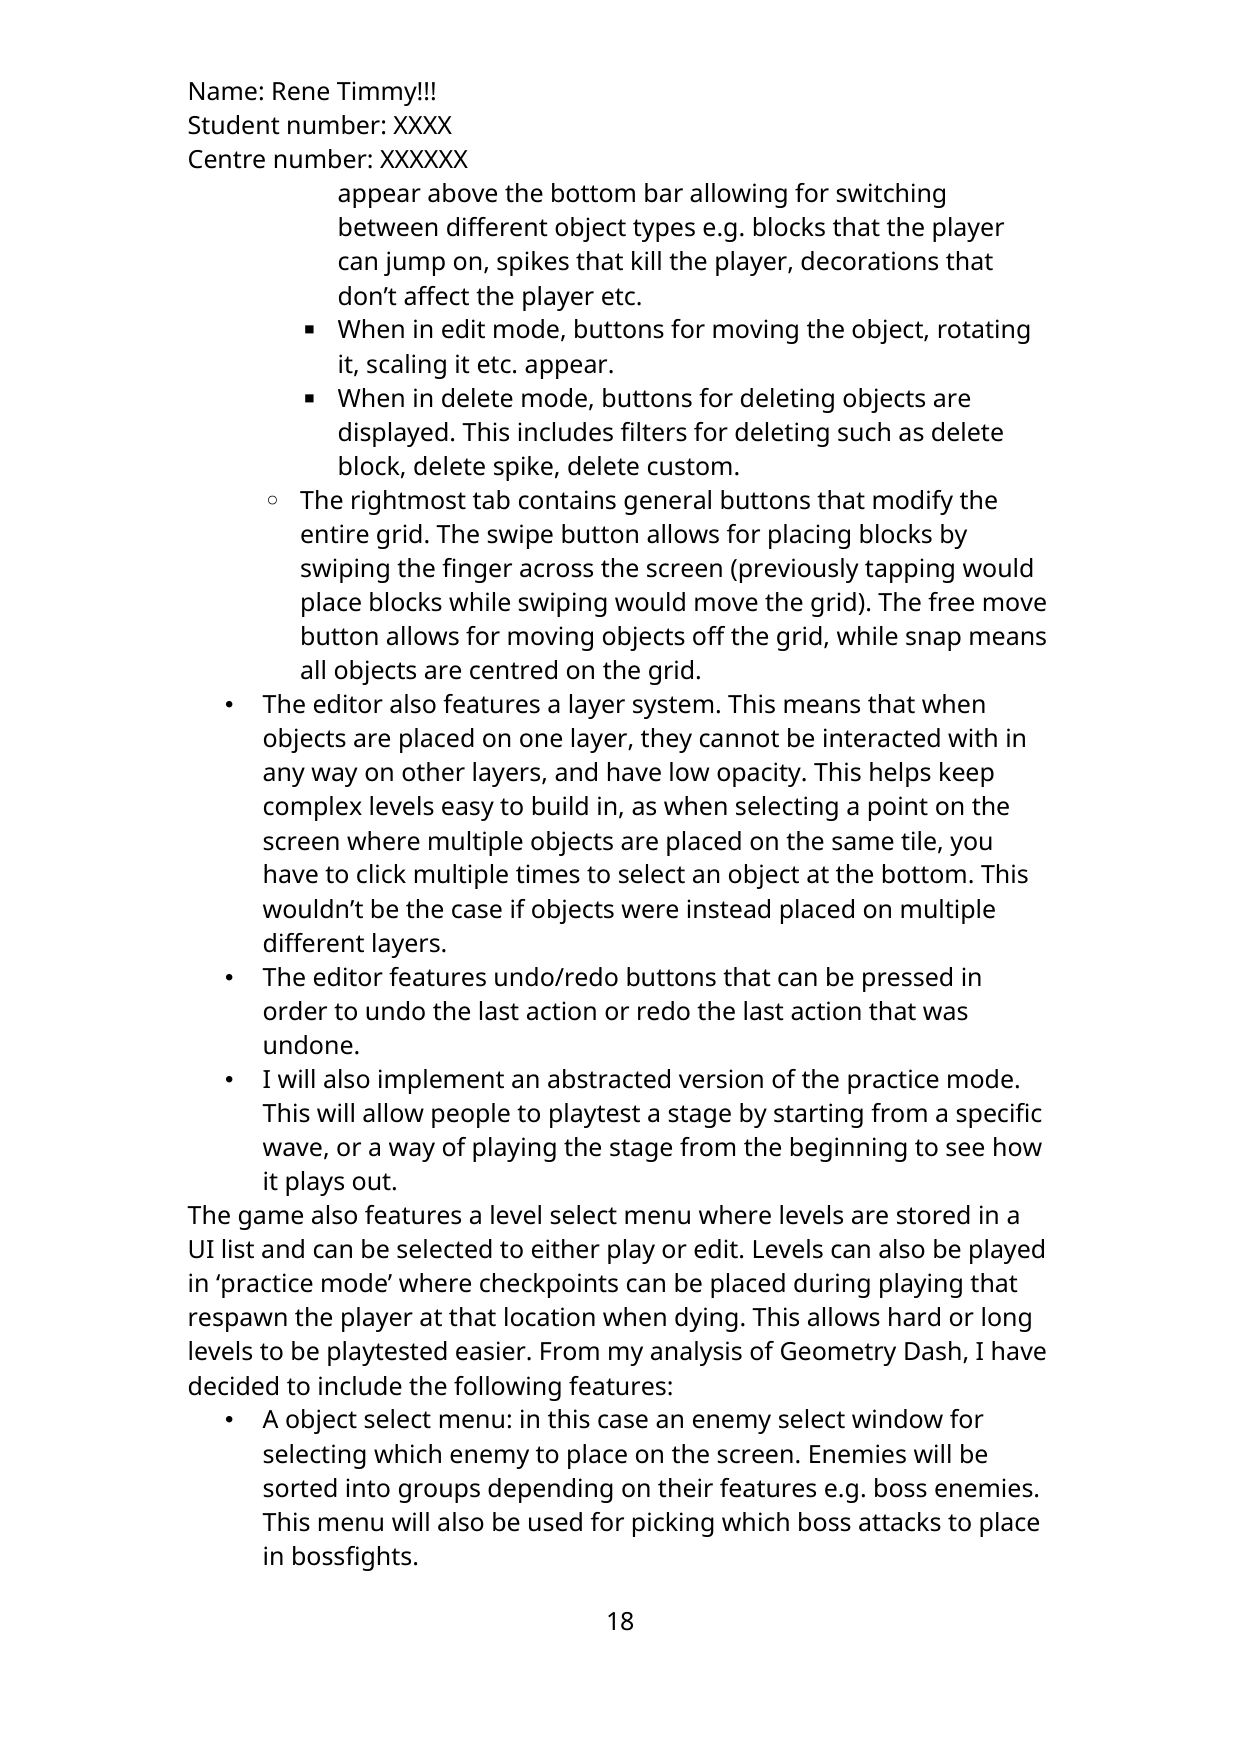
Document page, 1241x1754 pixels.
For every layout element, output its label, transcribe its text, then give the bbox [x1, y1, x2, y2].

list When in edit mode, buttons for moving the object, rotating it, scaling it etc. appear. [300, 312, 1053, 380]
text The game also features a level select menu where levels are stored in a UI list and can be selected to either play or edit. Levels can also be played in ‘practice mode’ where checkpoints can be placed during playing that respawn the player at that location when dying. This allows hard or long levels to be playtested easier. From my analysis of Geometry Dash, I have decided to include the following features: [187, 1198, 1053, 1402]
list appear above the bottom bar allowing for switching between different object types e.g. blocks that the player can jump on, spikes that kill the player, decorations that don’t affect the player etc. [300, 176, 1053, 312]
list When in delete mode, buttons for deleting objects are displayed. This includes filters for deleting such as delete block, delete spike, delete custom. [300, 380, 1053, 482]
list The editor also features a layer system. This means that when objects are placed on one layer, they cannot be interacted with in any way on other layers, and have low opacity. This helps keep complex levels easy to build in, as when selecting a point on the screen where multiple objects are placed on the same tile, you have to click multiple times to select an object at the bottom. This wouldn’t be the case if objects were instead placed on multiple different layers. [225, 687, 1053, 959]
list The editor features undo/redo buttons that can be pressed in order to undo the last action or redo the last action that was undone. [225, 959, 1053, 1062]
list I will also implement an abstracted version of the practice mode. This will allow people to playtest a stage by starting from a specific wave, or a way of playing the stage from the beginning to see how it plays out. [225, 1062, 1053, 1198]
list A object select menu: in this case an enemy select window for selecting which enemy to place on the screen. Enemies will be sorted into groups depending on their features e.g. boss enemies. This menu will also be used for picking which boss attacks to place in bossfights. [225, 1402, 1053, 1572]
list The rightmost tab contains general buttons that modify the entire grid. The swipe button allows for placing blocks by swiping the finger across the screen (previously tapping would place blocks while swiping would move the grid). The free move button allows for moving objects off the grid, while snap means all objects are centred on the grid. [262, 482, 1053, 687]
